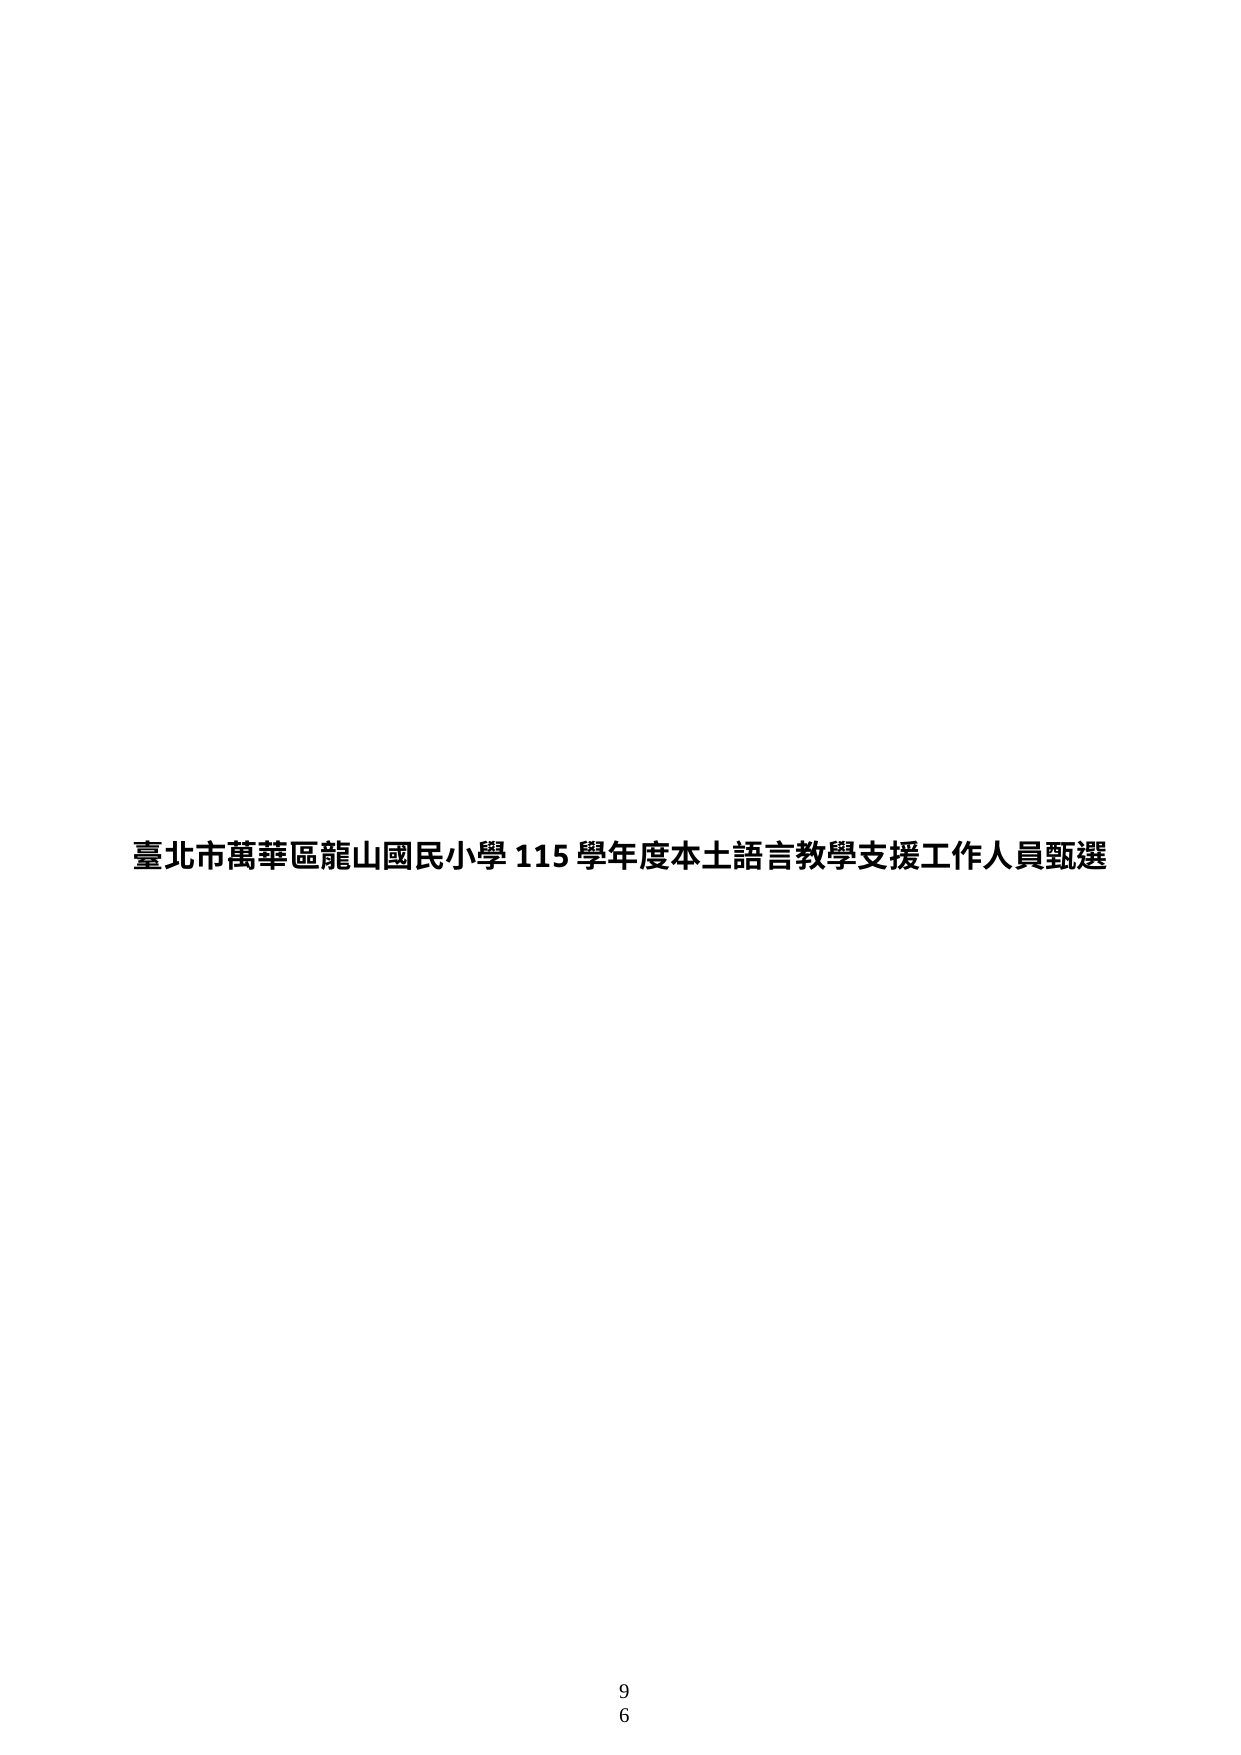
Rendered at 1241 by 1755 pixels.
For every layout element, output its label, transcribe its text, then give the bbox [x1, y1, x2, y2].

text 臺北市萬華區龍山國民小學115學年度本土語言教學支援工作人員甄選 [75, 841, 1165, 874]
